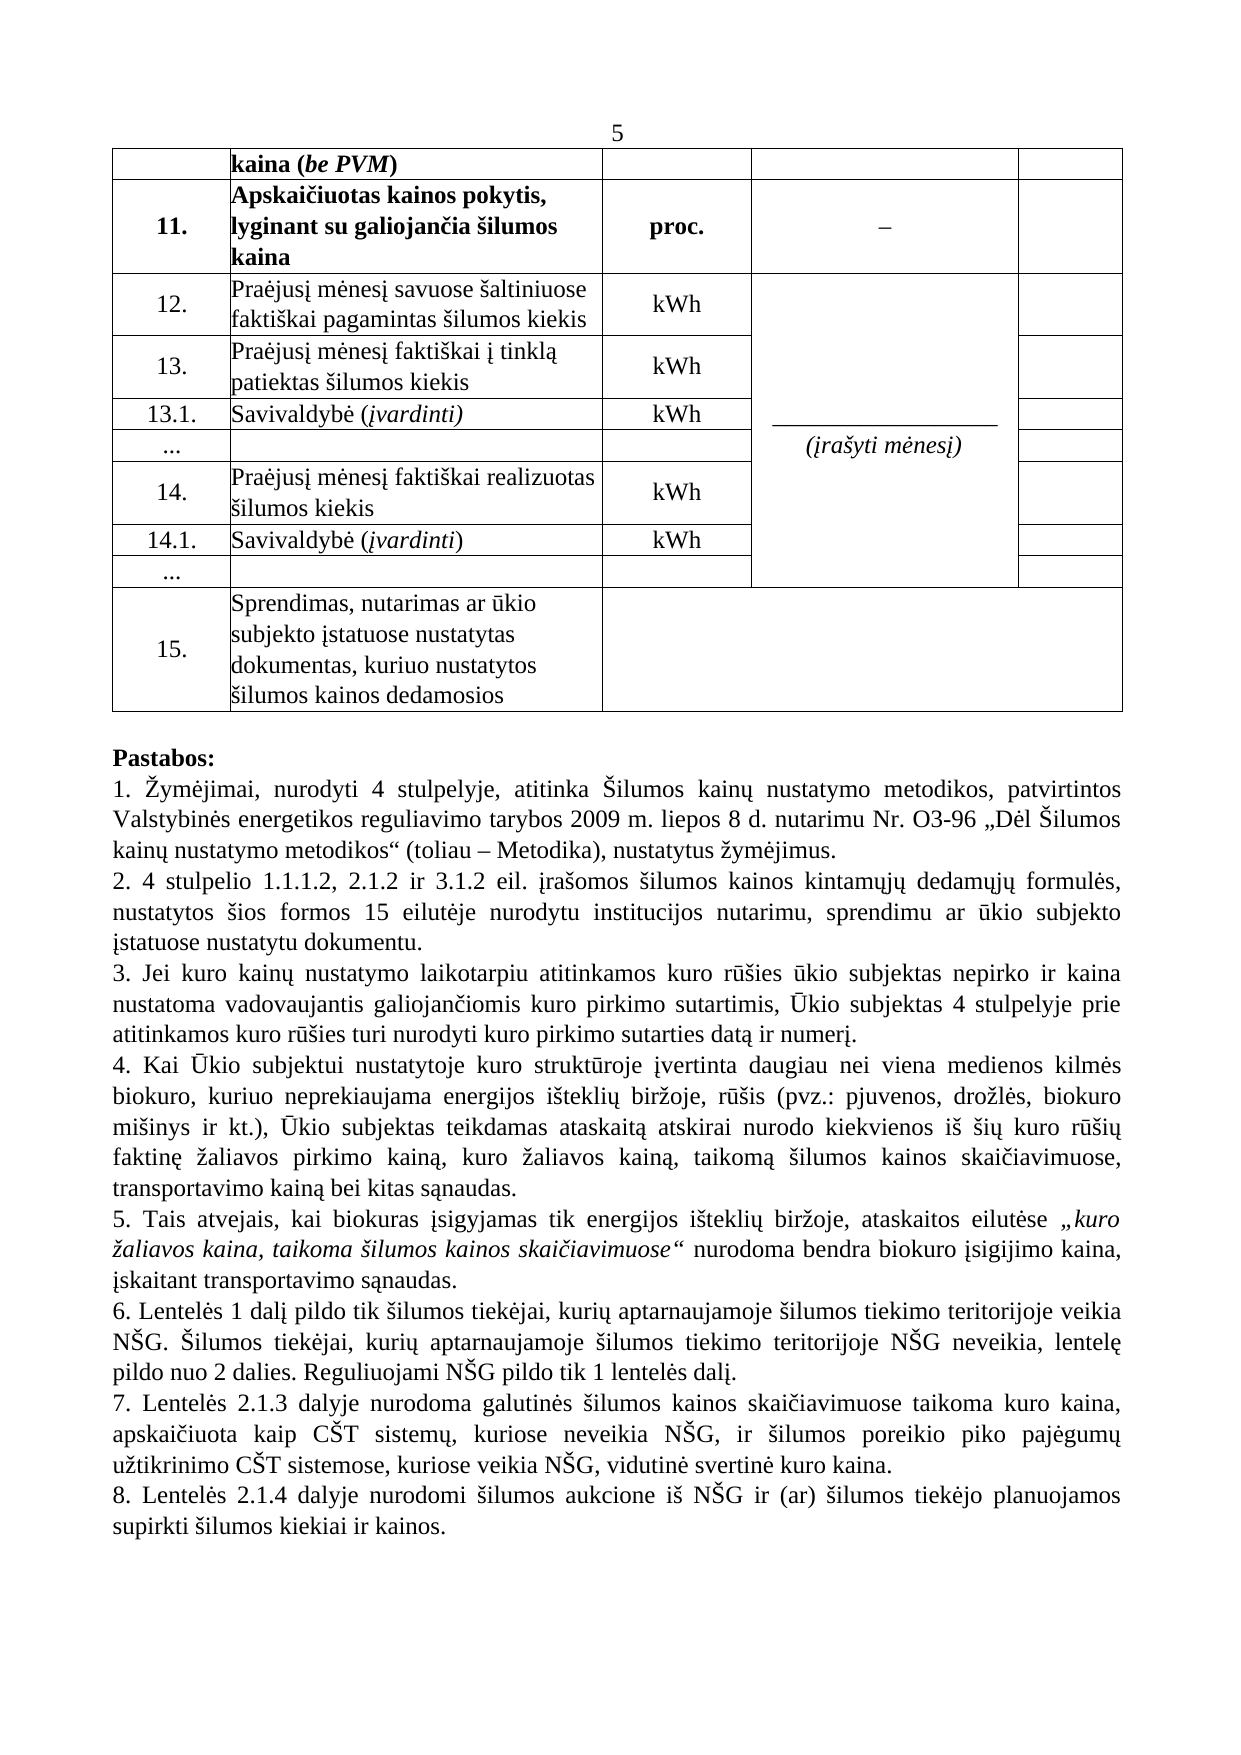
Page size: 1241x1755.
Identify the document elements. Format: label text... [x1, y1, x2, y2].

text 5. Tais atvejais, kai biokuras įsigyjamas tik energijos išteklių biržoje, ataskaitos eilutėse „kuro žaliavos kaina, taikoma šilumos kainos skaičiavimuose“ nurodoma bendra biokuro įsigijimo kaina, įskaitant transportavimo sąnaudas. [112, 1204, 1122, 1294]
table_cell proc. [603, 180, 751, 273]
table_cell [1019, 399, 1122, 429]
text 7. Lentelės 2.1.3 dalyje nurodoma galutinės šilumos kainos skaičiavimuose taikoma kuro kaina, apskaičiuota kaip CŠT sistemų, kuriose neveikia NŠG, ir šilumos poreikio piko pajėgumų užtikrinimo CŠT sistemose, kuriose veikia NŠG, vidutinė svertinė kuro kaina. [112, 1388, 1122, 1478]
table_cell [1019, 336, 1122, 398]
text 4. Kai Ūkio subjektui nustatytoje kuro struktūroje įvertinta daugiau nei viena medienos kilmės biokuro, kuriuo neprekiaujama energijos išteklių biržoje, rūšis (pvz.: pjuvenos, drožlės, biokuro mišinys ir kt.), Ūkio subjektas teikdamas ataskaitą atskirai nurodo kiekvienos iš šių kuro rūšių faktinę žaliavos pirkimo kainą, kuro žaliavos kainą, taikomą šilumos kainos skaičiavimuose, transportavimo kainą bei kitas sąnaudas. [112, 1050, 1122, 1202]
table_cell [1019, 462, 1122, 524]
table_cell 13. [113, 336, 230, 398]
table_cell [1019, 525, 1122, 555]
text 8. Lentelės 2.1.4 dalyje nurodomi šilumos aukcione iš NŠG ir (ar) šilumos tiekėjo planuojamos supirkti šilumos kiekiai ir kainos. [112, 1480, 1122, 1540]
table_cell kaina (be PVM) [231, 149, 602, 179]
text 3. Jei kuro kainų nustatymo laikotarpiu atitinkamos kuro rūšies ūkio subjektas nepirko ir kaina nustatoma vadovaujantis galiojančiomis kuro pirkimo sutartimis, Ūkio subjektas 4 stulpelyje prie atitinkamos kuro rūšies turi nurodyti kuro pirkimo sutarties datą ir numerį. [112, 958, 1122, 1048]
table_cell [603, 588, 1122, 711]
table_cell kWh [603, 336, 751, 398]
table_cell kWh [603, 462, 751, 524]
table_cell kWh [603, 274, 751, 335]
table_cell Sprendimas, nutarimas ar ūkio subjekto įstatuose nustatytas dokumentas, kuriuo nustatytos šilumos kainos dedamosios [231, 588, 602, 711]
table_cell Praėjusį mėnesį savuose šaltiniuose faktiškai pagamintas šilumos kiekis [231, 274, 602, 335]
table_cell [1019, 149, 1122, 179]
text 1. Žymėjimai, nurodyti 4 stulpelyje, atitinka Šilumos kainų nustatymo metodikos, patvirtintos Valstybinės energetikos reguliavimo tarybos 2009 m. liepos 8 d. nutarimu Nr. O3-96 „Dėl Šilumos kainų nustatymo metodikos“ (toliau – Metodika), nustatytus žymėjimus. [112, 774, 1122, 864]
table_cell [603, 430, 751, 461]
table_cell [603, 556, 751, 587]
table_cell __________________ (įrašyti mėnesį) [752, 274, 1018, 587]
table_cell – [752, 180, 1018, 273]
table_cell 12. [113, 274, 230, 335]
table_cell [1019, 180, 1122, 273]
table_cell ... [113, 556, 230, 587]
table_cell 11. [113, 180, 230, 273]
table_cell [113, 149, 230, 179]
table_cell 13.1. [113, 399, 230, 429]
table_cell Savivaldybė (įvardinti) [231, 399, 602, 429]
text 2. 4 stulpelio 1.1.1.2, 2.1.2 ir 3.1.2 eil. įrašomos šilumos kainos kintamųjų dedamųjų formulės, nustatytos šios formos 15 eilutėje nurodytu institucijos nutarimu, sprendimu ar ūkio subjekto įstatuose nustatytu dokumentu. [112, 866, 1122, 956]
table_cell Savivaldybė (įvardinti) [231, 525, 602, 555]
table_cell 14. [113, 462, 230, 524]
table_cell [752, 149, 1018, 179]
table_cell [231, 430, 602, 461]
table_cell [1019, 556, 1122, 587]
text Pastabos: [112, 743, 1122, 772]
table_cell Apskaičiuotas kainos pokytis, lyginant su galiojančia šilumos kaina [231, 180, 602, 273]
table_cell kWh [603, 399, 751, 429]
table_cell Praėjusį mėnesį faktiškai realizuotas šilumos kiekis [231, 462, 602, 524]
table_cell [231, 556, 602, 587]
table_cell [603, 149, 751, 179]
table_cell [1019, 274, 1122, 335]
text 6. Lentelės 1 dalį pildo tik šilumos tiekėjai, kurių aptarnaujamoje šilumos tiekimo teritorijoje veikia NŠG. Šilumos tiekėjai, kurių aptarnaujamoje šilumos tiekimo teritorijoje NŠG neveikia, lentelę pildo nuo 2 dalies. Reguliuojami NŠG pildo tik 1 lentelės dalį. [112, 1296, 1122, 1386]
table_cell Praėjusį mėnesį faktiškai į tinklą patiektas šilumos kiekis [231, 336, 602, 398]
table_cell [1019, 430, 1122, 461]
table_cell 14.1. [113, 525, 230, 555]
table_cell 15. [113, 588, 230, 711]
table_cell ... [113, 430, 230, 461]
table_cell kWh [603, 525, 751, 555]
